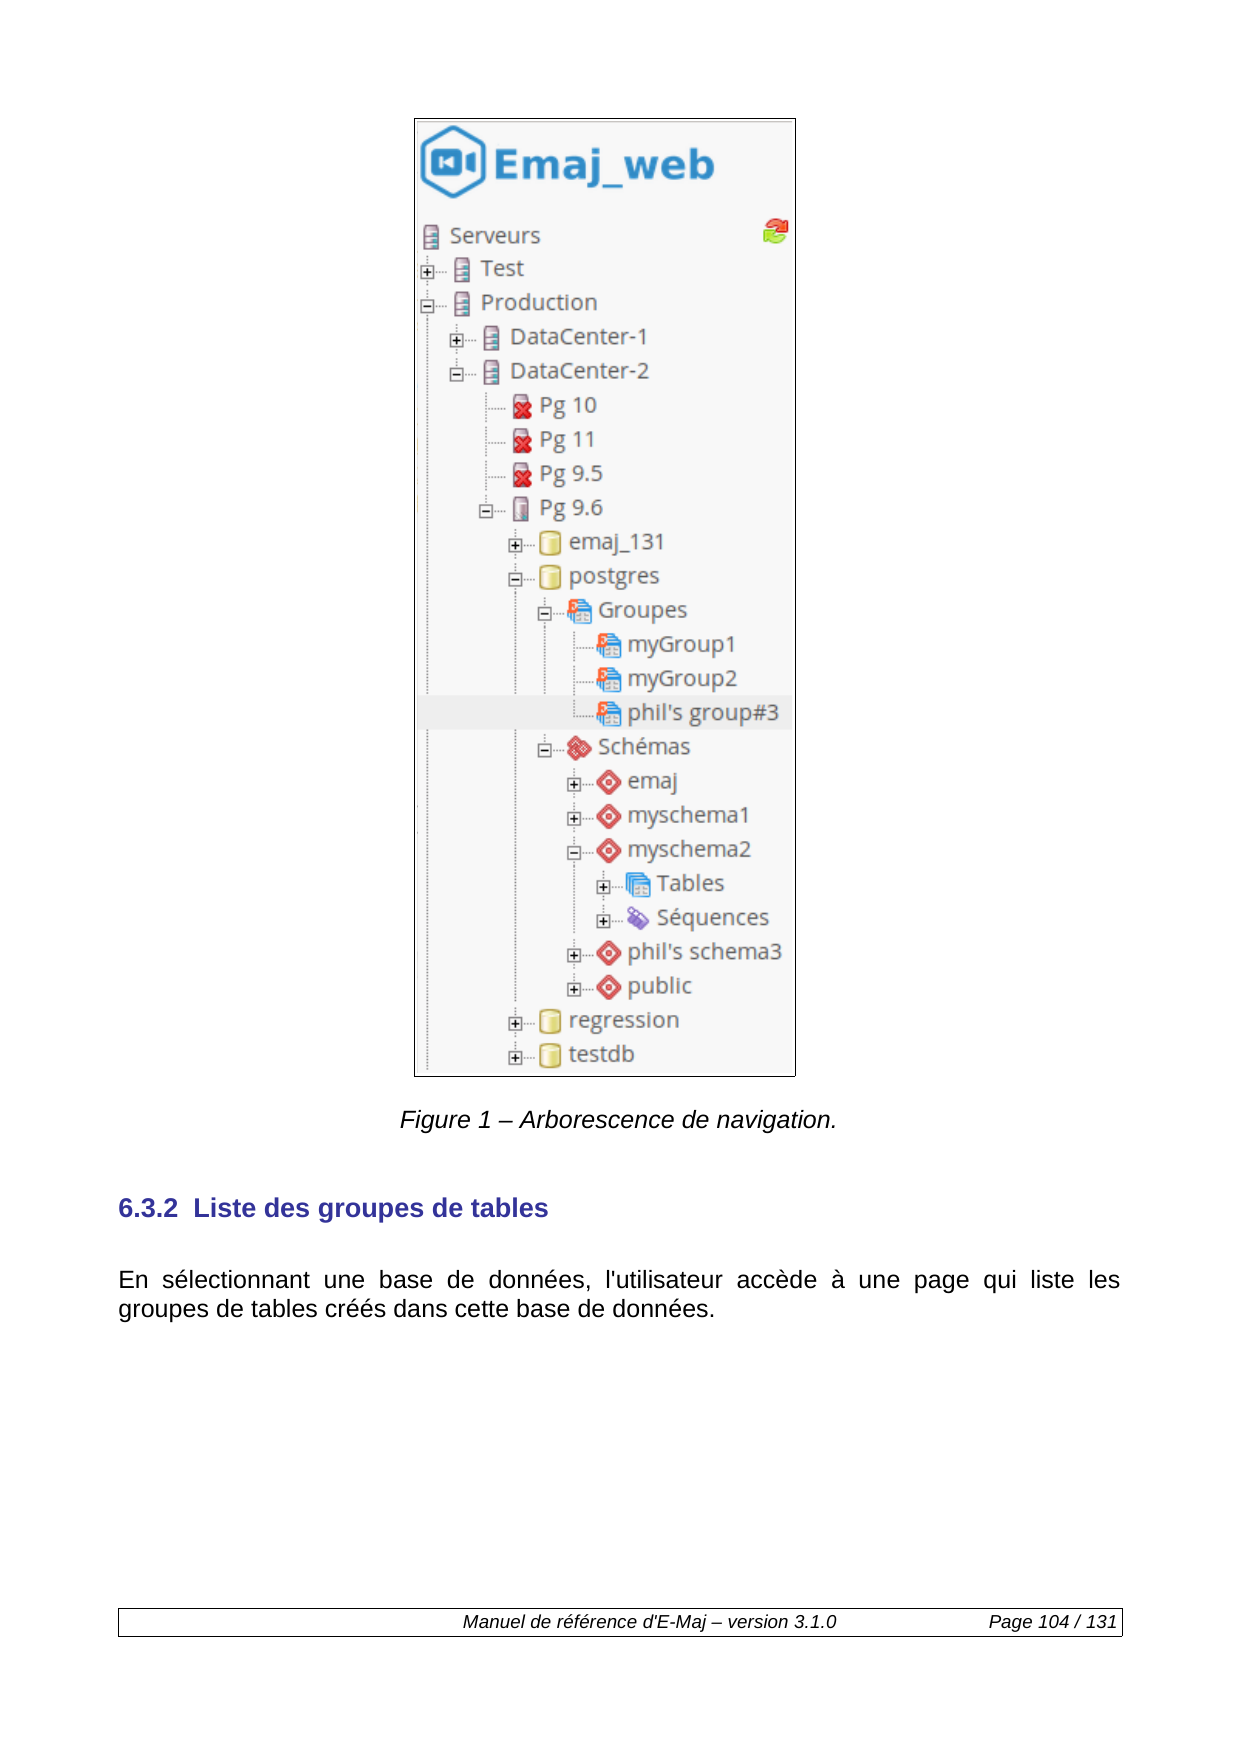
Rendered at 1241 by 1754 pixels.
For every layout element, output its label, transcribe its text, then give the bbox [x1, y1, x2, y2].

text Figure 1 – Arborescence de navigation. [118, 1105, 1122, 1134]
picture [417, 121, 793, 1073]
text En sélectionnant une base de données, l'utilisateur accède à une page qui liste les groupes de tables créés dans cette base de données. [118, 1265, 1122, 1323]
subtitle Liste des groupes de tables [118, 1192, 1122, 1223]
